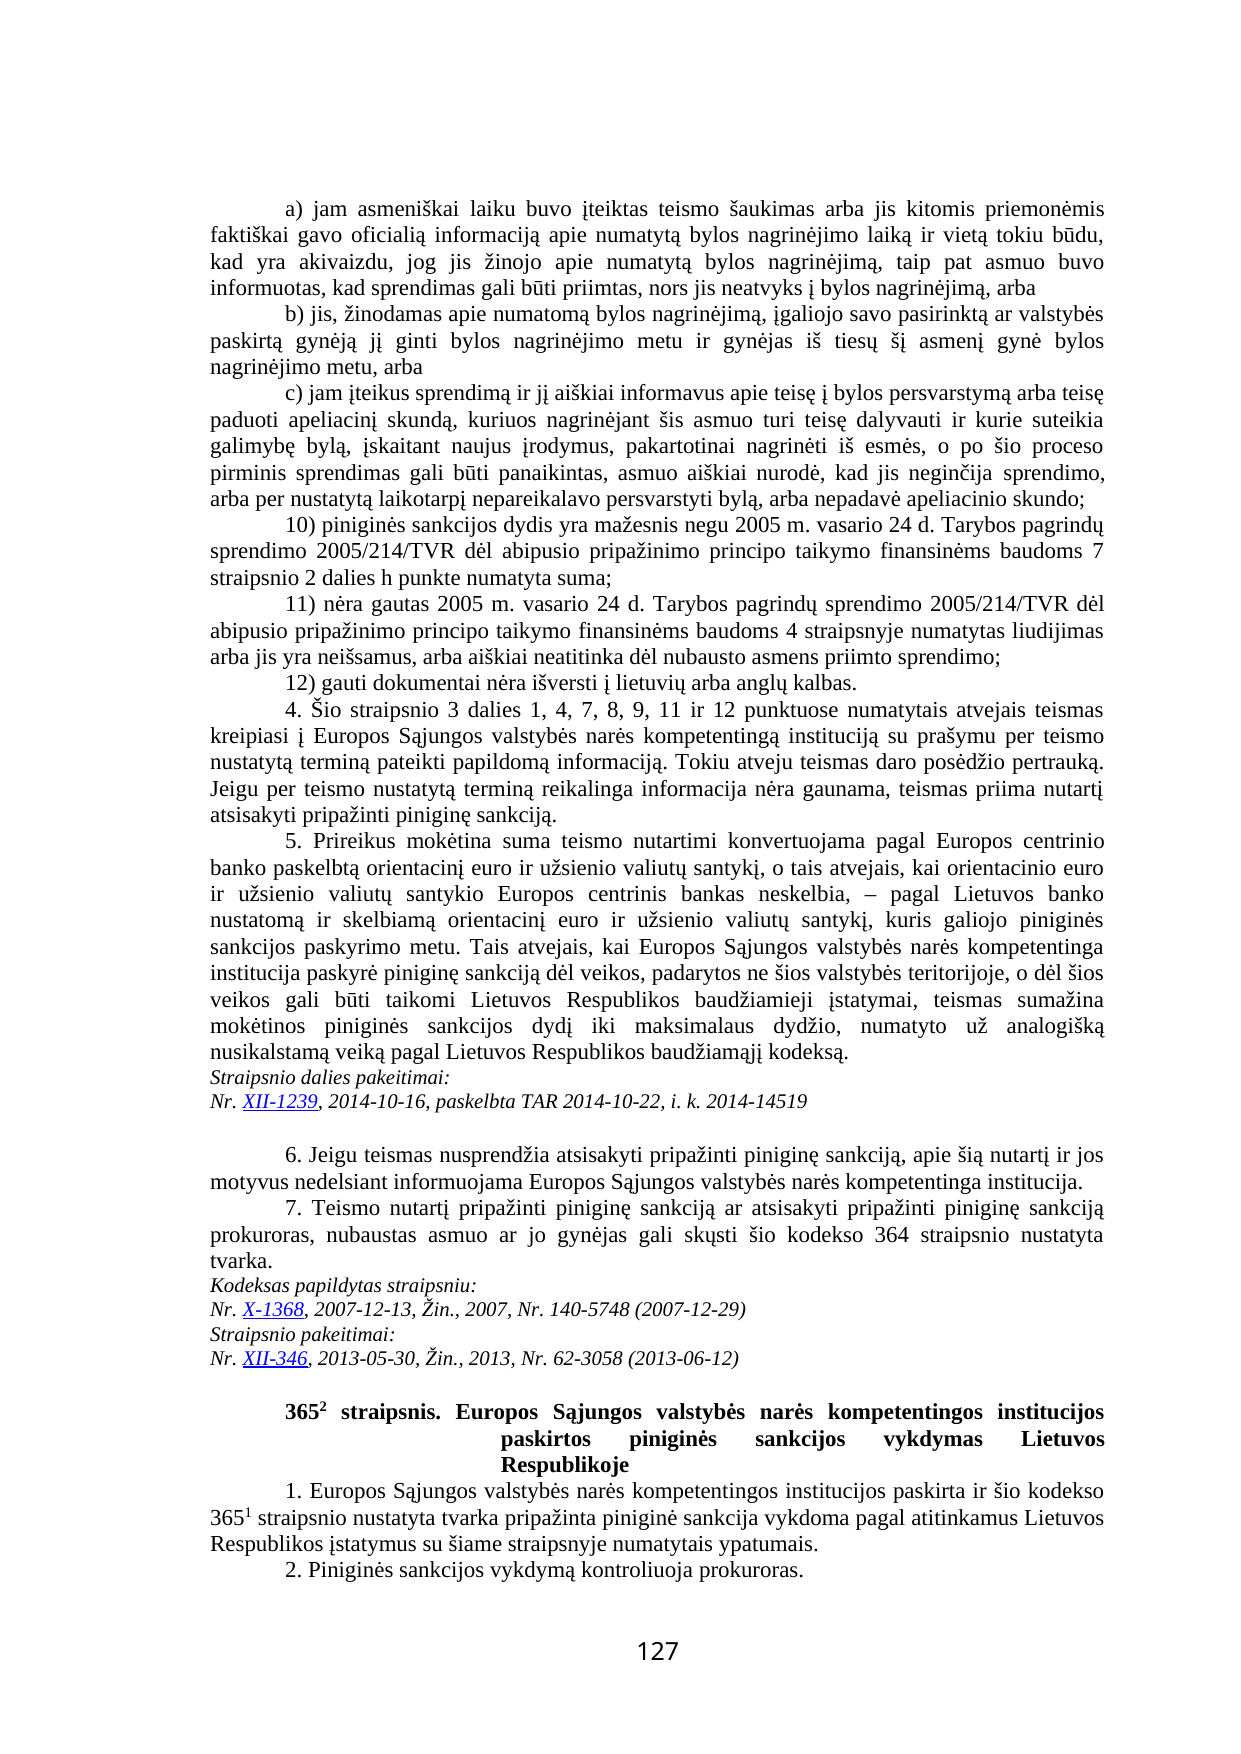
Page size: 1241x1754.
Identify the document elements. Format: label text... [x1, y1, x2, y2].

text c) jam įteikus sprendimą ir jį aiškiai informavus apie teisę į bylos persvarstymą arba teisę paduoti apeliacinį skundą, kuriuos nagrinėjant šis asmuo turi teisę dalyvauti ir kurie suteikia galimybę bylą, įskaitant naujus įrodymus, pakartotinai nagrinėti iš esmės, o po šio proceso pirminis sprendimas gali būti panaikintas, asmuo aiškiai nurodė, kad jis neginčija sprendimo, arba per nustatytą laikotarpį nepareikalavo persvarstyti bylą, arba nepadavė apeliacinio skundo; [210, 379, 1106, 511]
text Straipsnio dalies pakeitimai: [210, 1065, 1106, 1089]
text 5. Prireikus mokėtina suma teismo nutartimi konvertuojama pagal Europos centrinio banko paskelbtą orientacinį euro ir užsienio valiutų santykį, o tais atvejais, kai orientacinio euro ir užsienio valiutų santykio Europos centrinis bankas neskelbia, – pagal Lietuvos banko nustatomą ir skelbiamą orientacinį euro ir užsienio valiutų santykį, kuris galiojo piniginės sankcijos paskyrimo metu. Tais atvejais, kai Europos Sąjungos valstybės narės kompetentinga institucija paskyrė piniginę sankciją dėl veikos, padarytos ne šios valstybės teritorijoje, o dėl šios veikos gali būti taikomi Lietuvos Respublikos baudžiamieji įstatymai, teismas sumažina mokėtinos piniginės sankcijos dydį iki maksimalaus dydžio, numatyto už analogišką nusikalstamą veiką pagal Lietuvos Respublikos baudžiamąjį kodeksą. [210, 827, 1106, 1065]
text 11) nėra gautas 2005 m. vasario 24 d. Tarybos pagrindų sprendimo 2005/214/TVR dėl abipusio pripažinimo principo taikymo finansinėms baudoms 4 straipsnyje numatytas liudijimas arba jis yra neišsamus, arba aiškiai neatitinka dėl nubausto asmens priimto sprendimo; [210, 590, 1106, 669]
text 1. Europos Sąjungos valstybės narės kompetentingos institucijos paskirta ir šio kodekso 3651 straipsnio nustatyta tvarka pripažinta piniginė sankcija vykdoma pagal atitinkamus Lietuvos Respublikos įstatymus su šiame straipsnyje numatytais ypatumais. [210, 1477, 1106, 1556]
text b) jis, žinodamas apie numatomą bylos nagrinėjimą, įgaliojo savo pasirinktą ar valstybės paskirtą gynėją jį ginti bylos nagrinėjimo metu ir gynėjas iš tiesų šį asmenį gynė bylos nagrinėjimo metu, arba [210, 300, 1106, 379]
text 10) piniginės sankcijos dydis yra mažesnis negu 2005 m. vasario 24 d. Tarybos pagrindų sprendimo 2005/214/TVR dėl abipusio pripažinimo principo taikymo finansinėms baudoms 7 straipsnio 2 dalies h punkte numatyta suma; [210, 511, 1106, 590]
text 4. Šio straipsnio 3 dalies 1, 4, 7, 8, 9, 11 ir 12 punktuose numatytais atvejais teismas kreipiasi į Europos Sąjungos valstybės narės kompetentingą instituciją su prašymu per teismo nustatytą terminą pateikti papildomą informaciją. Tokiu atveju teismas daro posėdžio pertrauką. Jeigu per teismo nustatytą terminą reikalinga informacija nėra gaunama, teismas priima nutartį atsisakyti pripažinti piniginę sankciją. [210, 696, 1106, 827]
text 12) gauti dokumentai nėra išversti į lietuvių arba anglų kalbas. [210, 669, 1106, 696]
text a) jam asmeniškai laiku buvo įteiktas teismo šaukimas arba jis kitomis priemonėmis faktiškai gavo oficialią informaciją apie numatytą bylos nagrinėjimo laiką ir vietą tokiu būdu, kad yra akivaizdu, jog jis žinojo apie numatytą bylos nagrinėjimą, taip pat asmuo buvo informuotas, kad sprendimas gali būti priimtas, nors jis neatvyks į bylos nagrinėjimą, arba [210, 195, 1106, 300]
text 6. Jeigu teismas nusprendžia atsisakyti pripažinti piniginę sankciją, apie šią nutartį ir jos motyvus nedelsiant informuojama Europos Sąjungos valstybės narės kompetentinga institucija. [210, 1142, 1106, 1194]
text Nr. X-1368, 2007-12-13, Žin., 2007, Nr. 140-5748 (2007-12-29) [210, 1297, 1106, 1321]
text Straipsnio pakeitimai: [210, 1321, 1106, 1346]
text Nr. XII-346, 2013-05-30, Žin., 2013, Nr. 62-3058 (2013-06-12) [210, 1346, 1106, 1369]
text Nr. XII-1239, 2014-10-16, paskelbta TAR 2014-10-22, i. k. 2014-14519 [210, 1089, 1106, 1113]
text Kodeksas papildytas straipsniu: [210, 1273, 1106, 1297]
text 3652 straipsnis. Europos Sąjungos valstybės narės kompetentingos institucijos paskirtos piniginės sankcijos vykdymas Lietuvos Respublikoje [285, 1398, 1106, 1477]
text 7. Teismo nutartį pripažinti piniginę sankciją ar atsisakyti pripažinti piniginę sankciją prokuroras, nubaustas asmuo ar jo gynėjas gali skųsti šio kodekso 364 straipsnio nustatyta tvarka. [210, 1194, 1106, 1273]
text 2. Piniginės sankcijos vykdymą kontroliuoja prokuroras. [210, 1556, 1106, 1583]
